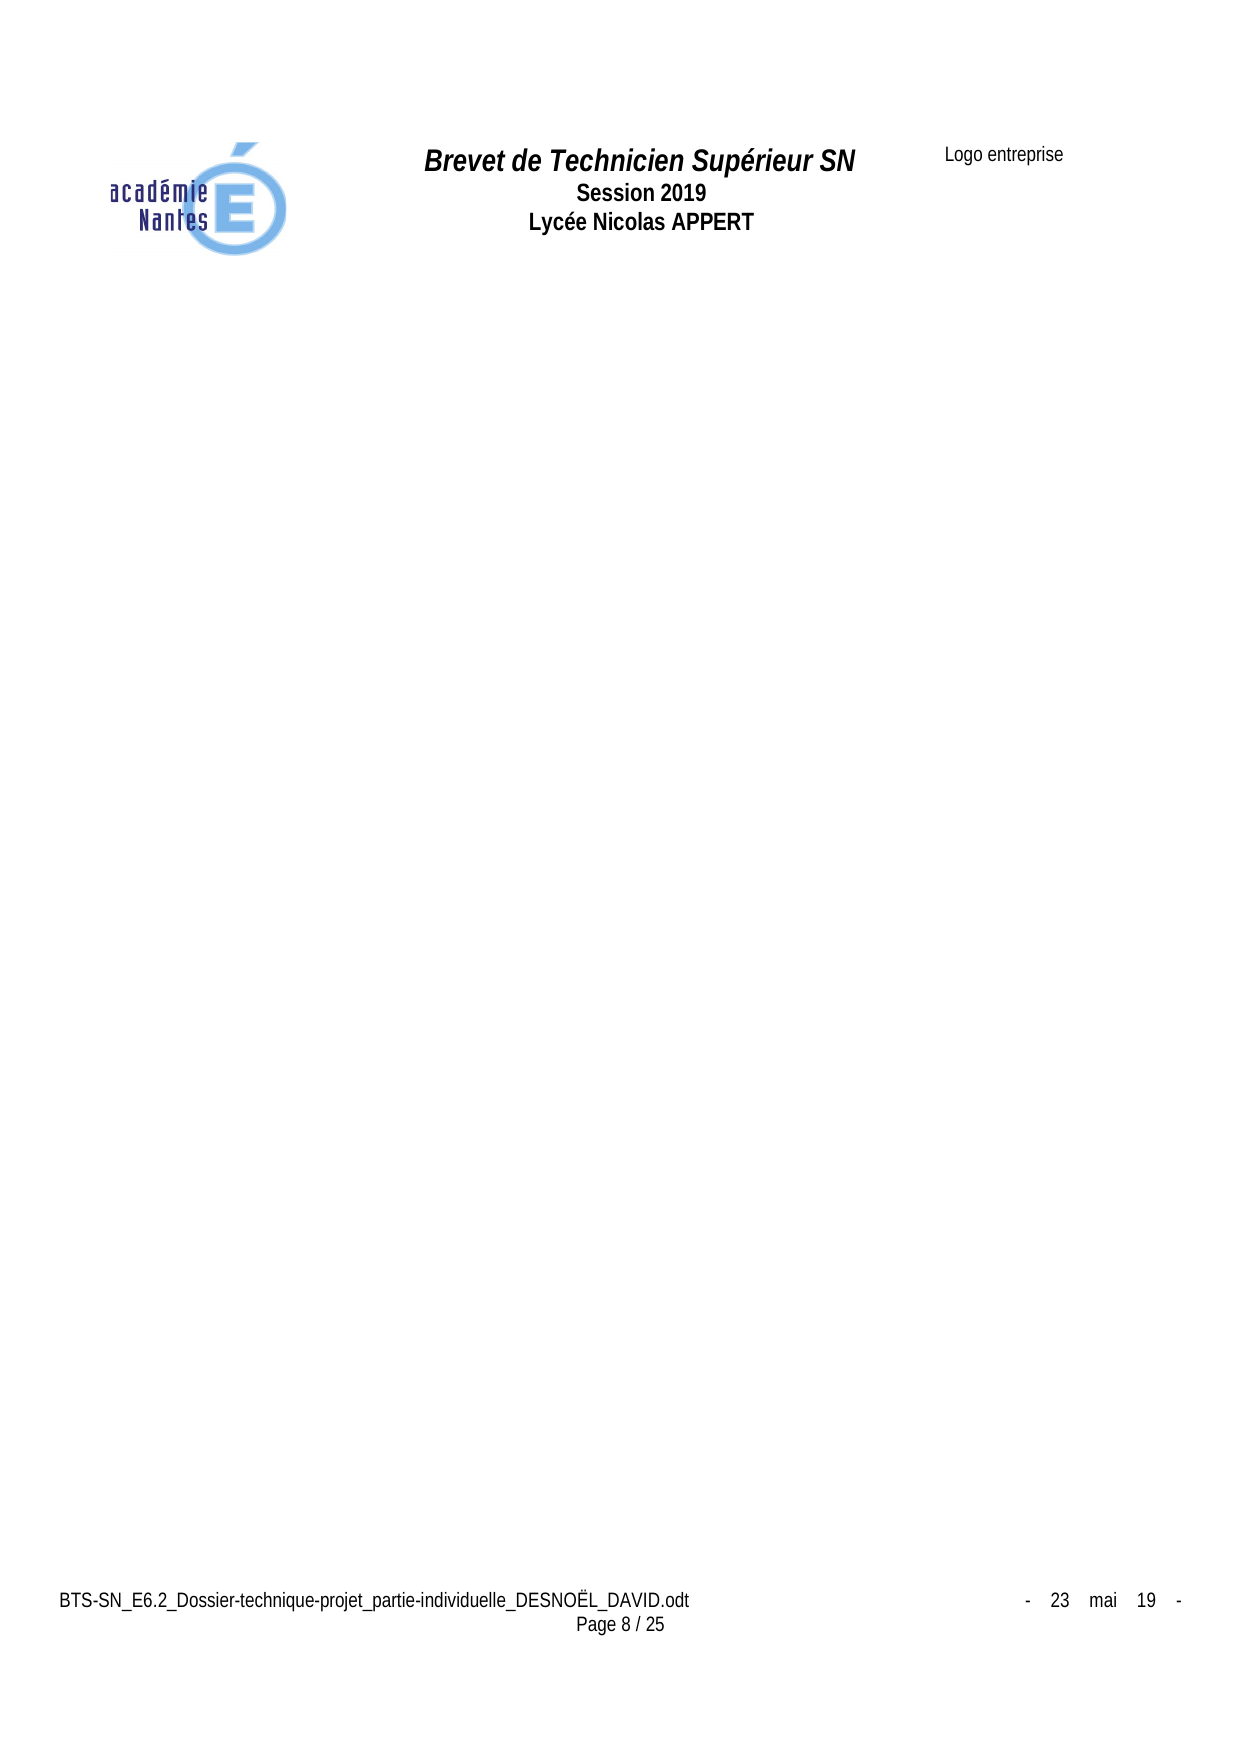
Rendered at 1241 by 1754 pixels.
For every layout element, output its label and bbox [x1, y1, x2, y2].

picture [110, 142, 287, 256]
